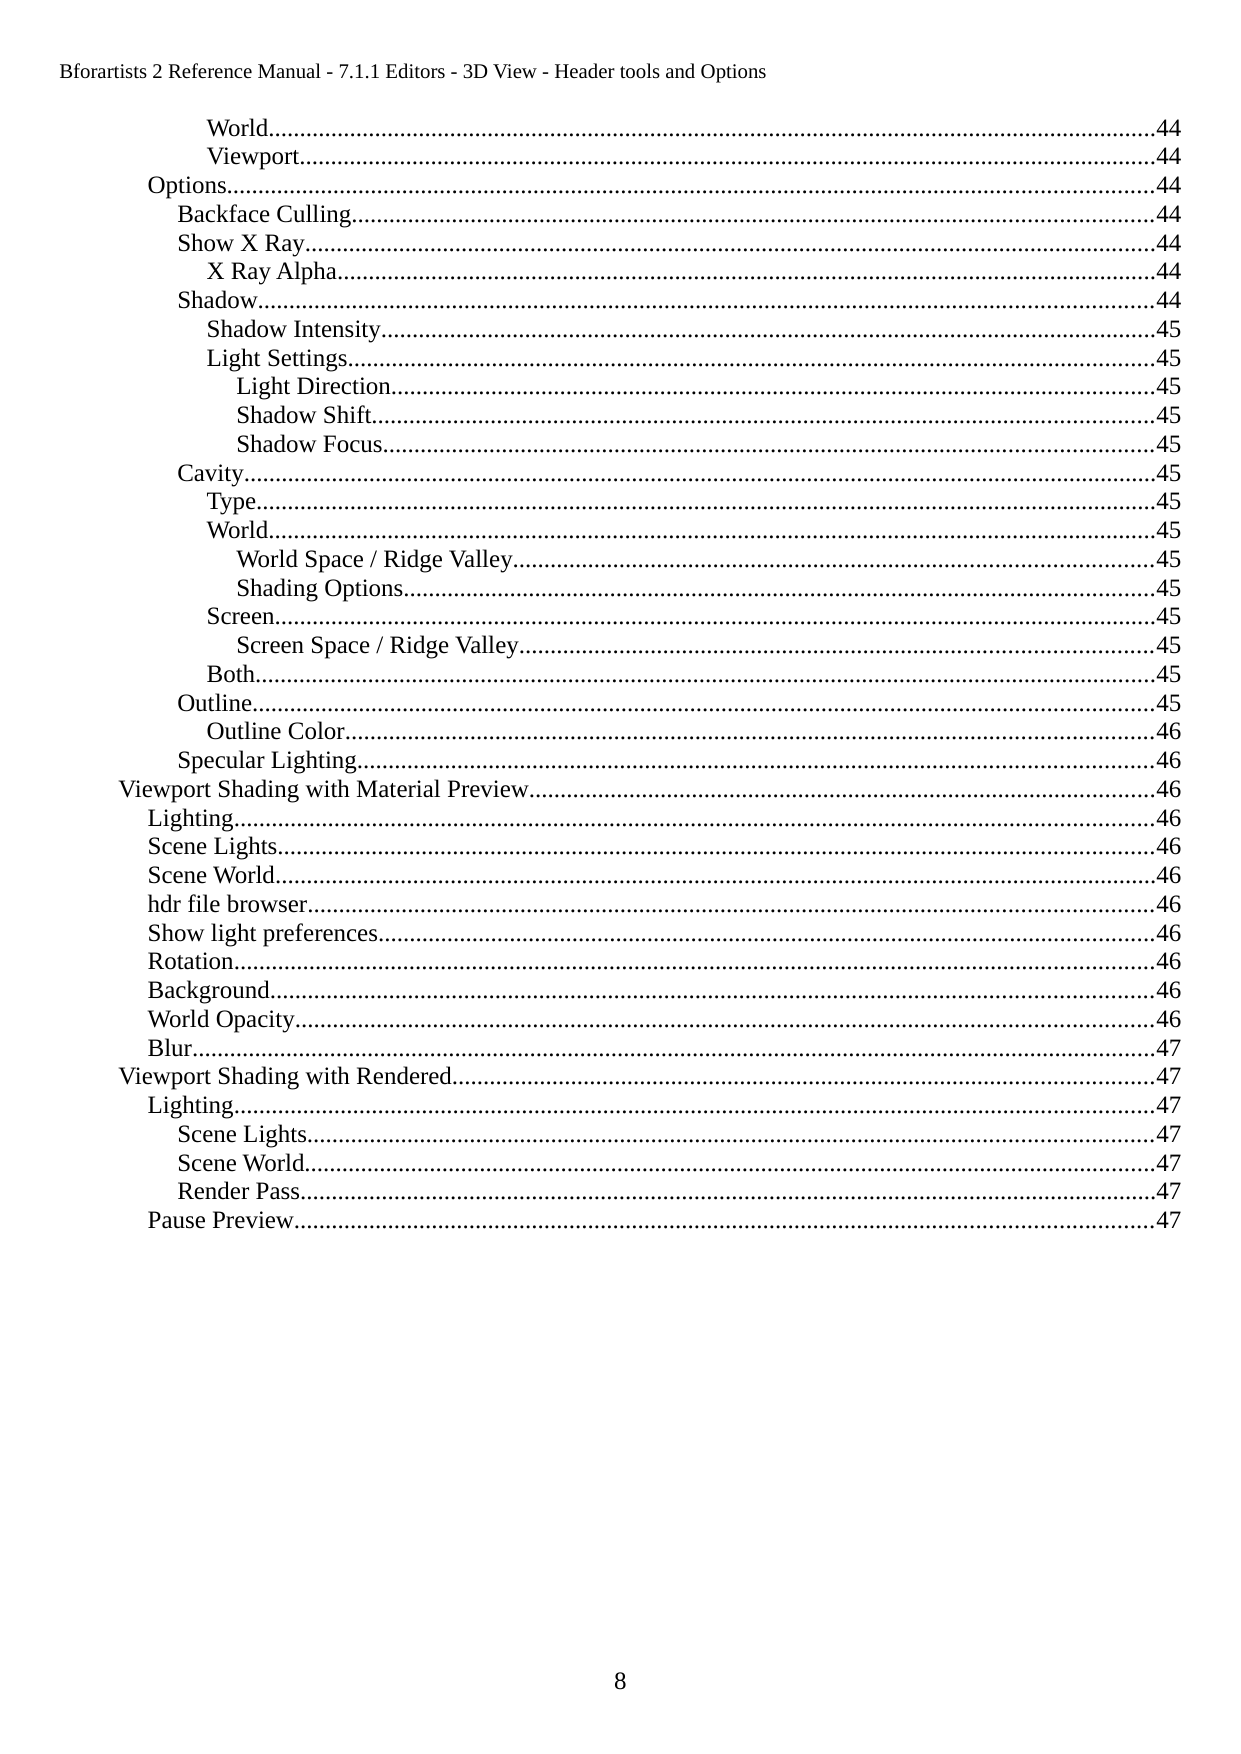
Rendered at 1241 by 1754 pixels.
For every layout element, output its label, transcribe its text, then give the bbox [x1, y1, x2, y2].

text World Opacity 46 [147, 1004, 1181, 1033]
text Shadow Focus 45 [236, 429, 1181, 458]
text Shadow Intensity 45 [206, 314, 1181, 343]
text Specular Lighting 46 [177, 745, 1181, 774]
text Shading Options 45 [236, 573, 1181, 601]
text Lighting 47 [147, 1090, 1181, 1119]
text Type 45 [206, 486, 1181, 515]
text World Space / Ridge Valley 45 [236, 544, 1181, 573]
text Viewport Shading with Material Preview 46 [118, 774, 1181, 803]
text Rotation 46 [147, 946, 1181, 975]
text Outline Color 46 [206, 716, 1181, 745]
text Viewport Shading with Rendered 47 [118, 1061, 1181, 1090]
text Shadow 44 [177, 285, 1181, 314]
text hdr file browser 46 [147, 889, 1181, 918]
text Screen 45 [206, 601, 1181, 630]
text Show X Ray 44 [177, 228, 1181, 256]
text Light Direction 45 [236, 371, 1181, 400]
text Show light preferences 46 [147, 918, 1181, 946]
text World 44 [206, 113, 1181, 141]
text X Ray Alpha 44 [206, 256, 1181, 285]
text Viewport 44 [206, 141, 1181, 170]
text Both 45 [206, 659, 1181, 688]
text Scene Lights 47 [177, 1119, 1181, 1148]
text Outline 45 [177, 688, 1181, 716]
text World 45 [206, 515, 1181, 544]
text Scene World 46 [147, 860, 1181, 889]
text Scene Lights 46 [147, 831, 1181, 860]
text Background 46 [147, 975, 1181, 1004]
text Blur 47 [147, 1033, 1181, 1061]
text Scene World 47 [177, 1148, 1181, 1176]
text Shadow Shift 45 [236, 400, 1181, 429]
text Pause Preview 47 [147, 1205, 1181, 1234]
text Cavity 45 [177, 458, 1181, 486]
text Render Pass 47 [177, 1176, 1181, 1205]
text Screen Space / Ridge Valley 45 [236, 630, 1181, 659]
text Lighting 46 [147, 803, 1181, 831]
text Options 44 [147, 170, 1181, 199]
text Backface Culling 44 [177, 199, 1181, 228]
text Light Settings 45 [206, 343, 1181, 371]
